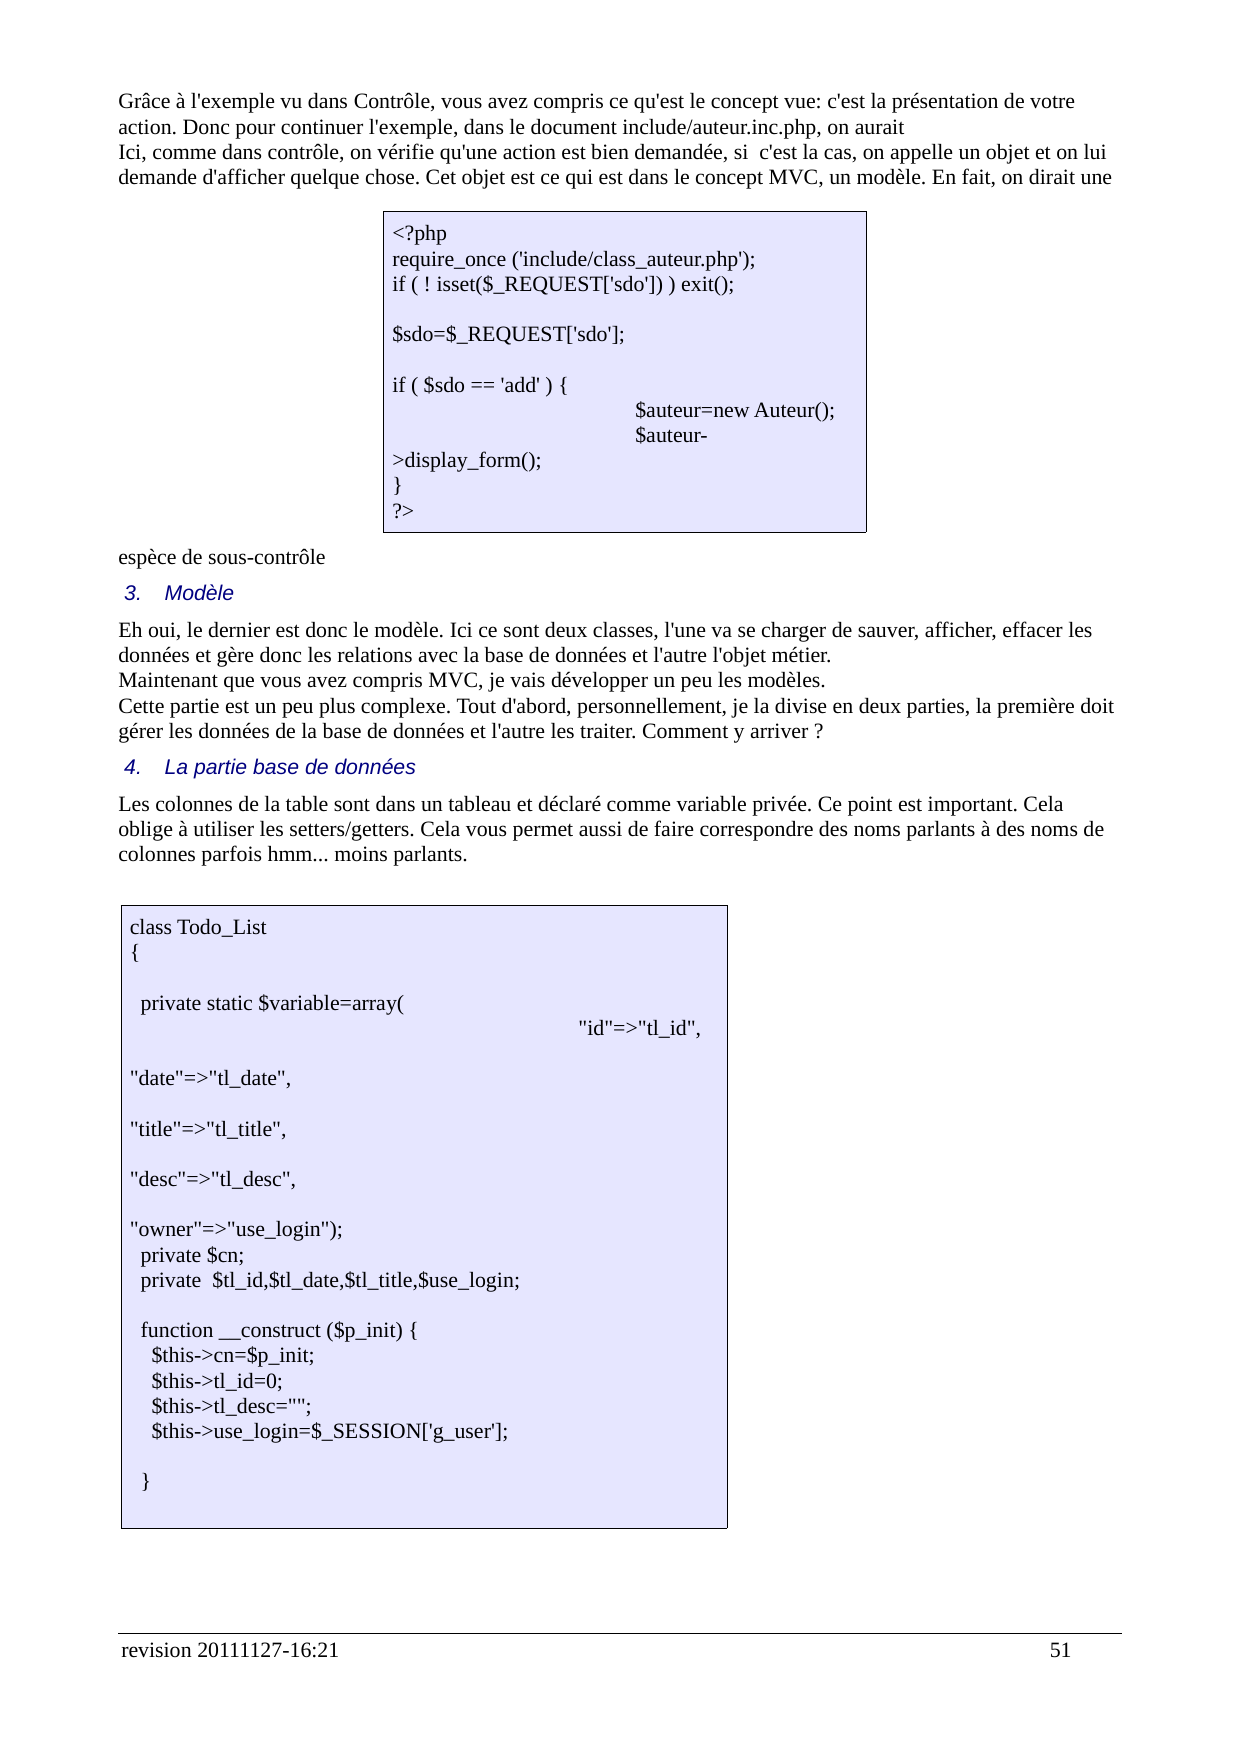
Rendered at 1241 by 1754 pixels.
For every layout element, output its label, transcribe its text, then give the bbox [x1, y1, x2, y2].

text Ici, comme dans contrôle, on vérifie qu'une action est bien demandée, si c'est la cas, on appelle un objet et on lui demande d'afficher quelque chose. Cet objet est ce qui est dans le concept MVC, un modèle. En fait, on dirait une espèce de sous-contrôle [118, 139, 1122, 569]
text class Todo_List { private static $variable=array( "id"=>"tl_id", "date"=>"tl_date", "title"=>"tl_title", "desc"=>"tl_desc", "owner"=>"use_login"); private $cn; private $tl_id,$tl_date,$tl_title,$use_login; function __construct ($p_init) { $this->cn=$p_init; $this->tl_id=0; $this->tl_desc=""; $this->use_login=$_SESSION['g_user']; } [129, 914, 718, 1519]
text } [392, 472, 857, 498]
text ?> [392, 498, 857, 523]
text Eh oui, le dernier est donc le modèle. Ici ce sont deux classes, l'une va se charger de sauver, afficher, effacer les données et gère donc les relations avec la base de données et l'autre l'objet métier. [118, 617, 1122, 667]
text <?php [392, 220, 857, 246]
text Grâce à l'exemple vu dans Contrôle, vous avez compris ce qu'est le concept vue: c'est la présentation de votre action. Donc pour continuer l'exemple, dans le document include/auteur.inc.php, on aurait [118, 88, 1122, 139]
text $auteur->display_form(); [392, 422, 857, 472]
text Cette partie est un peu plus complexe. Tout d'abord, personnellement, je la divise en deux parties, la première doit gérer les données de la base de données et l'autre les traiter. Comment y arriver ? [118, 693, 1122, 743]
text $auteur=new Auteur(); [392, 397, 857, 422]
text Les colonnes de la table sont dans un tableau et déclaré comme variable privée. Ce point est important. Cela oblige à utiliser les setters/getters. Cela vous permet aussi de faire correspondre des noms parlants à des noms de colonnes parfois hmm... moins parlants. [118, 791, 1122, 867]
subtitle Modèle [118, 581, 1122, 605]
text Maintenant que vous avez compris MVC, je vais développer un peu les modèles. [118, 667, 1122, 693]
text if ( $sdo == 'add' ) { [392, 372, 857, 397]
text $sdo=$_REQUEST['sdo']; [392, 321, 857, 346]
text if ( ! isset($_REQUEST['sdo']) ) exit(); [392, 271, 857, 296]
subtitle La partie base de données [118, 755, 1122, 779]
text require_once ('include/class_auteur.php'); [392, 246, 857, 271]
